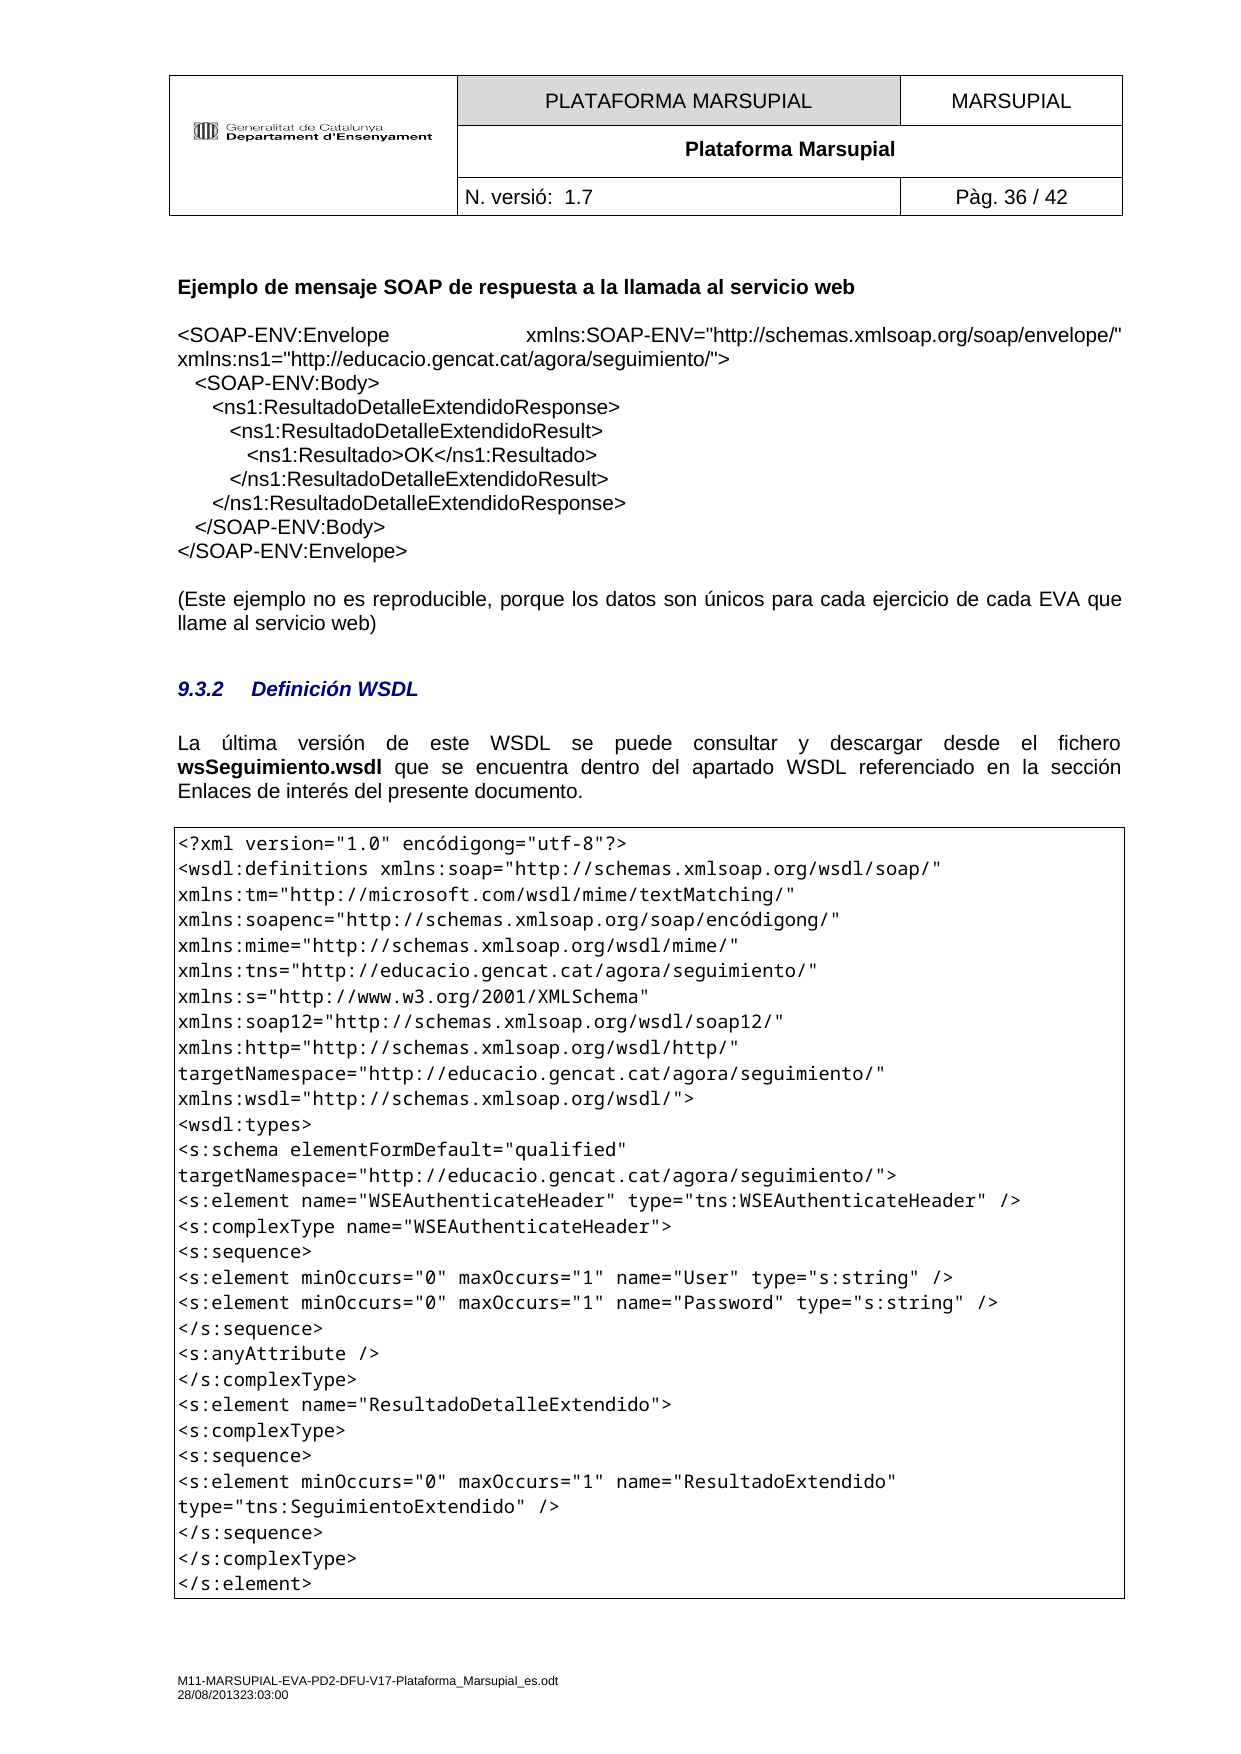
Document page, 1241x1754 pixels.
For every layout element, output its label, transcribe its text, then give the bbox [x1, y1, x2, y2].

text <ns1:Resultado>OK</ns1:Resultado> [177, 443, 1122, 467]
text <wsdl:types> [177, 1111, 1122, 1136]
text </s:element> [175, 1567, 1124, 1598]
text <s:element minOccurs="0" maxOccurs="1" name="Password" type="s:string" /> [177, 1289, 1122, 1315]
text <s:complexType name="WSEAuthenticateHeader"> [177, 1213, 1122, 1238]
text <wsdl:definitions xmlns:soap="http://schemas.xmlsoap.org/wsdl/soap/" xmlns:tm="http://microsoft.com/wsdl/mime/textMatching/" xmlns:soapenc="http://schemas.xmlsoap.org/soap/encódigong/" xmlns:mime="http://schemas.xmlsoap.org/wsdl/mime/" xmlns:tns="http://educacio.gencat.cat/agora/seguimiento/" xmlns:s="http://www.w3.org/2001/XMLSchema" xmlns:soap12="http://schemas.xmlsoap.org/wsdl/soap12/" xmlns:http="http://schemas.xmlsoap.org/wsdl/http/" targetNamespace="http://educacio.gencat.cat/agora/seguimiento/" xmlns:wsdl="http://schemas.xmlsoap.org/wsdl/"> [177, 856, 1122, 1111]
text <s:sequence> [177, 1238, 1122, 1264]
text </s:sequence> [177, 1519, 1122, 1545]
text La última versión de este WSDL se puede consultar y descargar desde el fichero wsSeguimiento.wsdl que se encuentra dentro del apartado WSDL referenciado en la sección Enlaces de interés del presente documento. [177, 731, 1122, 803]
text Ejemplo de mensaje SOAP de respuesta a la llamada al servicio web [177, 275, 1122, 299]
text (Este ejemplo no es reproducible, porque los datos son únicos para cada ejercicio de cada EVA que llame al servicio web) [177, 586, 1122, 634]
text <s:element minOccurs="0" maxOccurs="1" name="User" type="s:string" /> [177, 1264, 1122, 1289]
text <s:element minOccurs="0" maxOccurs="1" name="ResultadoExtendido" type="tns:SeguimientoExtendido" /> [177, 1468, 1122, 1519]
text </SOAP-ENV:Envelope> [177, 538, 1122, 562]
text <ns1:ResultadoDetalleExtendidoResult> [177, 419, 1122, 443]
text <s:element name="ResultadoDetalleExtendido"> [177, 1392, 1122, 1417]
text <s:complexType> [177, 1417, 1122, 1443]
text </s:complexType> [177, 1366, 1122, 1392]
text <s:schema elementFormDefault="qualified" targetNamespace="http://educacio.gencat.cat/agora/seguimiento/"> [177, 1136, 1122, 1187]
text </ns1:ResultadoDetalleExtendidoResult> [177, 467, 1122, 491]
text <s:anyAttribute /> [177, 1341, 1122, 1366]
text <ns1:ResultadoDetalleExtendidoResponse> [177, 395, 1122, 419]
text </SOAP-ENV:Body> [177, 514, 1122, 538]
text <?xml version="1.0" encódigong="utf-8"?> [175, 828, 1124, 856]
subtitle Definición WSDL [177, 677, 1122, 701]
text </s:complexType> [177, 1545, 1122, 1567]
text <s:sequence> [177, 1443, 1122, 1468]
text </ns1:ResultadoDetalleExtendidoResponse> [177, 491, 1122, 514]
text <s:element name="WSEAuthenticateHeader" type="tns:WSEAuthenticateHeader" /> [177, 1187, 1122, 1213]
text </s:sequence> [177, 1315, 1122, 1341]
text <SOAP-ENV:Envelope xmlns:SOAP-ENV="http://schemas.xmlsoap.org/soap/envelope/" xmlns:ns1="http://educacio.gencat.cat/agora/seguimiento/"> [177, 323, 1122, 371]
text <SOAP-ENV:Body> [177, 371, 1122, 395]
